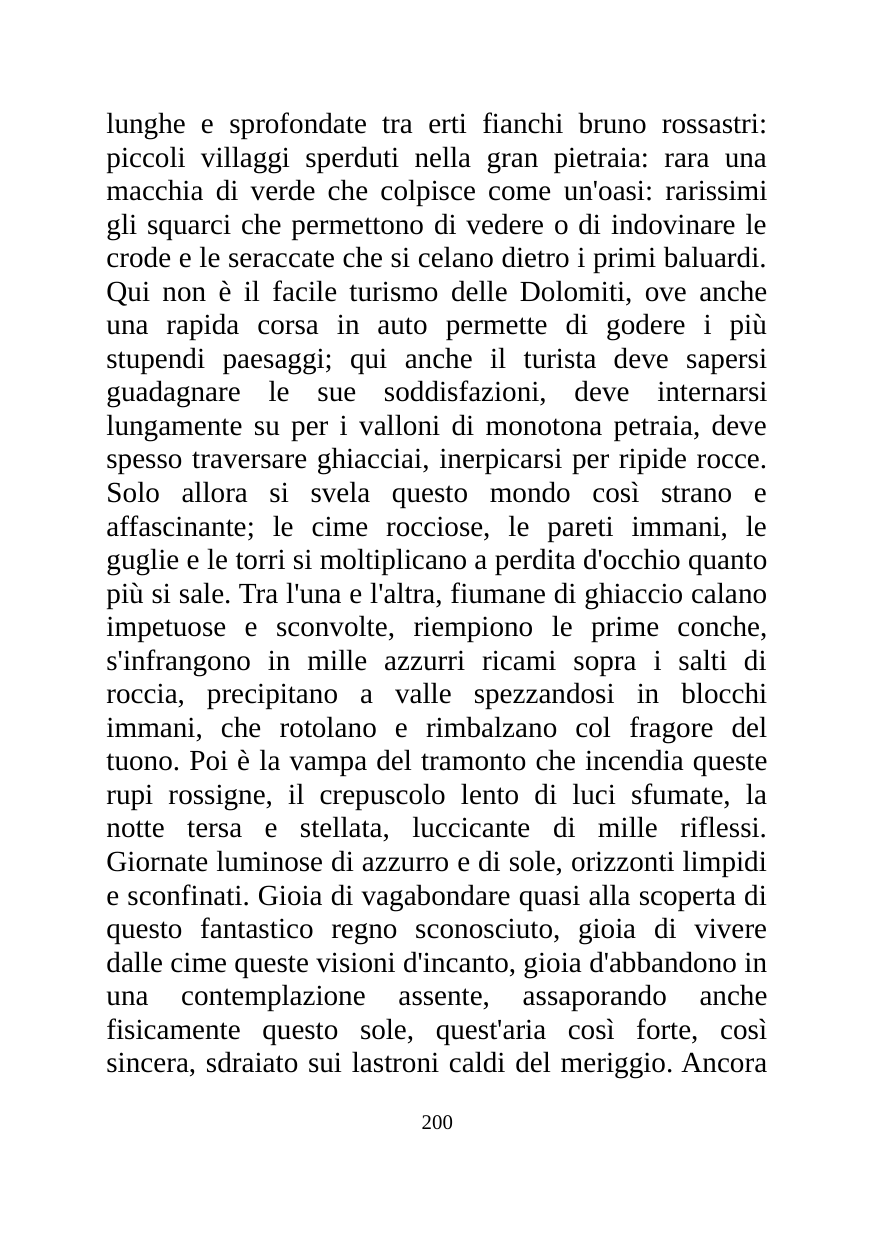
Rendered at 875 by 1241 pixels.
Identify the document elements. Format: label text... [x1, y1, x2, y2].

text lunghe e sprofondate tra erti fianchi bruno rossastri: piccoli villaggi sperduti nella gran pietraia: rara una macchia di verde che colpisce come un'oasi: rarissimi gli squarci che permettono di vedere o di indovinare le crode e le seraccate che si celano dietro i primi baluardi. Qui non è il facile turismo delle Dolomiti, ove anche una rapida corsa in auto permette di godere i più stupendi paesaggi; qui anche il turista deve sapersi guadagnare le sue soddisfazioni, deve internarsi lungamente su per i valloni di monotona petraia, deve spesso traversare ghiacciai, inerpicarsi per ripide rocce. Solo allora si svela questo mondo così strano e affascinante; le cime rocciose, le pareti immani, le guglie e le torri si moltiplicano a perdita d'occhio quanto più si sale. Tra l'una e l'altra, fiumane di ghiaccio calano impetuose e sconvolte, riempiono le prime conche, s'infrangono in mille azzurri ricami sopra i salti di roccia, precipitano a valle spezzandosi in blocchi immani, che rotolano e rimbalzano col fragore del tuono. Poi è la vampa del tramonto che incendia queste rupi rossigne, il crepuscolo lento di luci sfumate, la notte tersa e stellata, luccicante di mille riflessi. Giornate luminose di azzurro e di sole, orizzonti limpidi e sconfinati. Gioia di vagabondare quasi alla scoperta di questo fantastico regno sconosciuto, gioia di vivere dalle cime queste visioni d'incanto, gioia d'abbandono in una contemplazione assente, assaporando anche fisicamente questo sole, quest'aria così forte, così sincera, sdraiato sui lastroni caldi del meriggio. Ancora [106, 106, 768, 1079]
